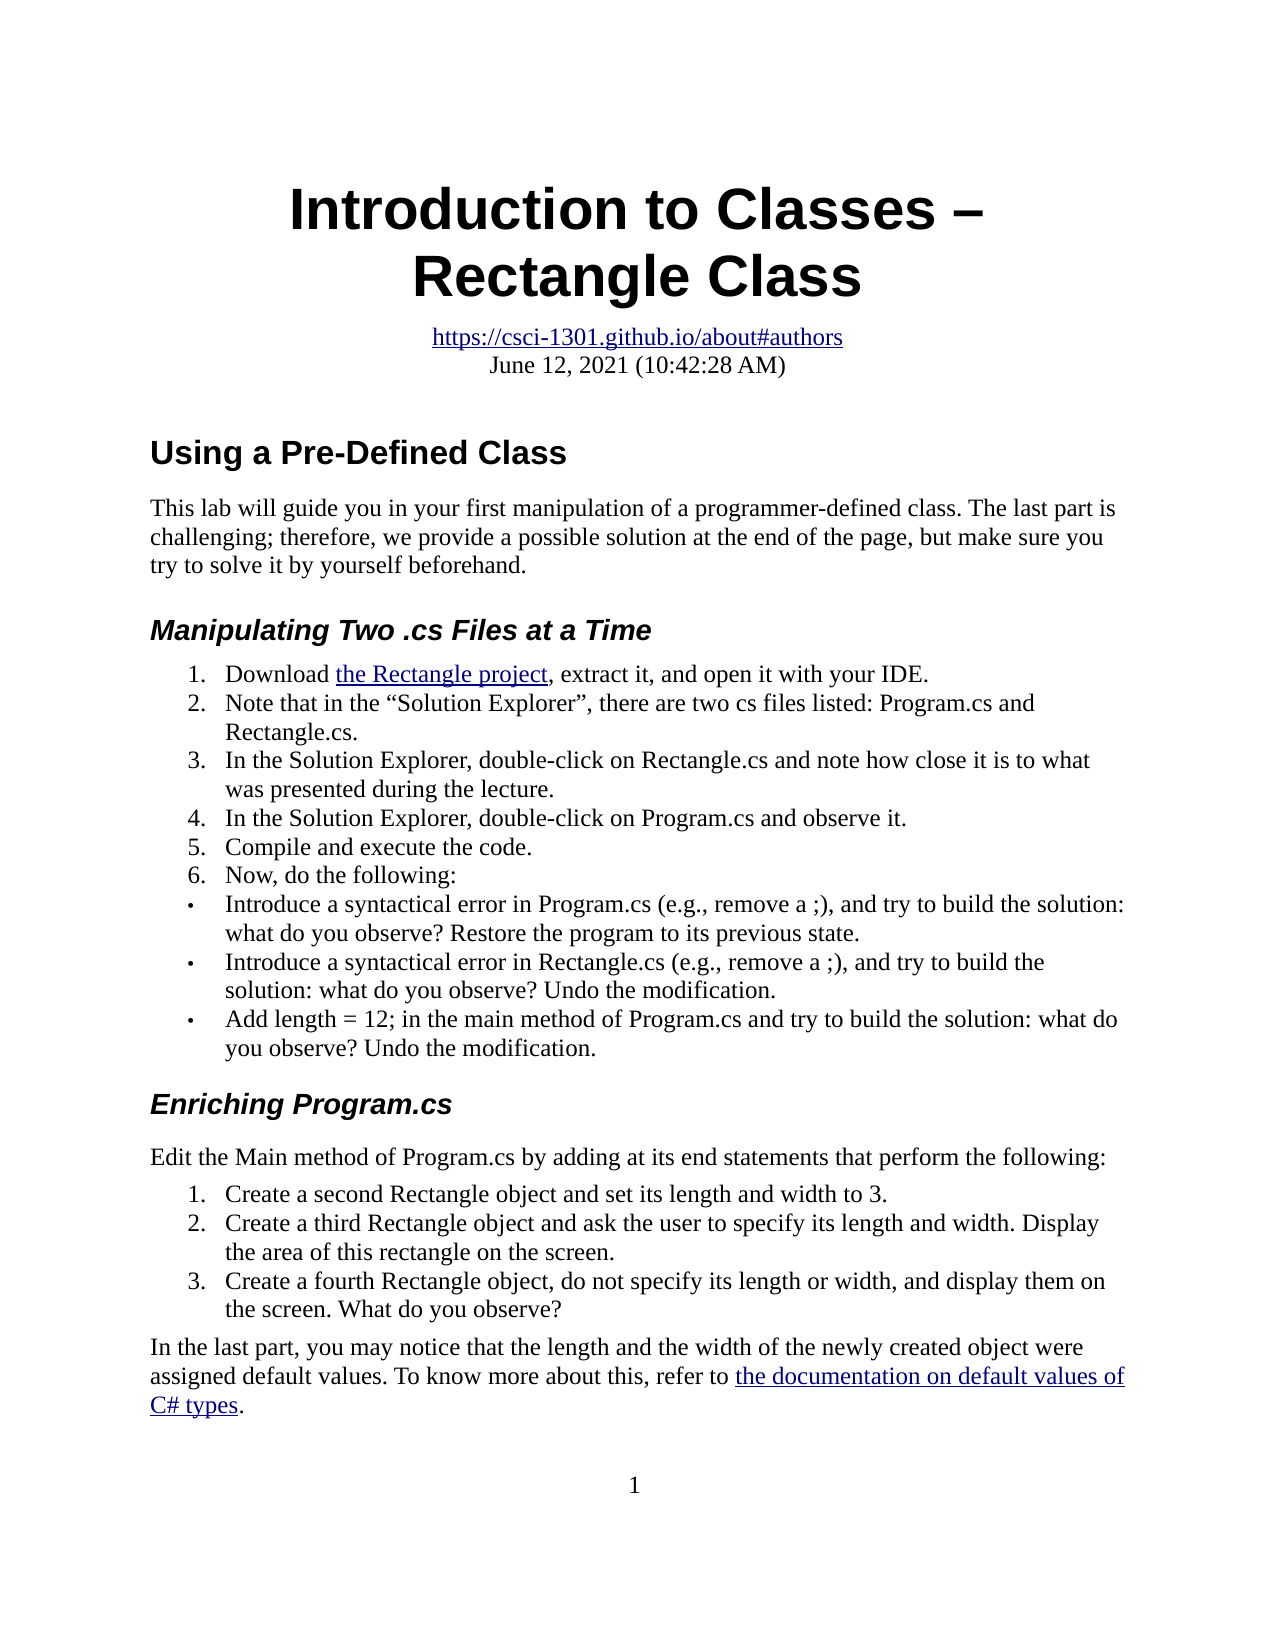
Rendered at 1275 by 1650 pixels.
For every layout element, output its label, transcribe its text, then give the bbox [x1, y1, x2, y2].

title Introduction to Classes – Rectangle Class [150, 175, 1125, 309]
list Download the Rectangle project, extract it, and open it with your IDE. [187, 659, 1125, 688]
list Create a second Rectangle object and set its length and width to 3. [187, 1179, 1125, 1208]
text Edit the Main method of Program.cs by adding at its end statements that perform the following: [150, 1142, 1125, 1171]
text June 12, 2021 (10:42:28 AM) [150, 350, 1125, 379]
text In the last part, you may notice that the length and the width of the newly created object were assigned default values. To know more about this, refer to the documentation on default values of C# types. [150, 1332, 1125, 1418]
list Add length = 12; in the main method of Program.cs and try to build the solution: what do you observe? Undo the modification. [187, 1004, 1125, 1062]
list Introduce a syntactical error in Rectangle.cs (e.g., remove a ;), and try to build the solution: what do you observe? Undo the modification. [187, 947, 1125, 1004]
list In the Solution Explorer, double-click on Program.cs and observe it. [187, 803, 1125, 832]
list Compile and execute the code. [187, 832, 1125, 861]
list Now, do the following: [187, 861, 1125, 889]
list In the Solution Explorer, double-click on Rectangle.cs and note how close it is to what was presented during the lecture. [187, 746, 1125, 803]
list Introduce a syntactical error in Program.cs (e.g., remove a ;), and try to build the solution: what do you observe? Restore the program to its previous state. [187, 889, 1125, 947]
list Create a fourth Rectangle object, do not specify its length or width, and display them on the screen. What do you observe? [187, 1266, 1125, 1323]
subtitle Manipulating Two .cs Files at a Time [150, 613, 1125, 647]
subtitle Enriching Program.cs [150, 1087, 1125, 1120]
text This lab will guide you in your first manipulation of a programmer-defined class. The last part is challenging; therefore, we provide a possible solution at the end of the page, but make sure you try to solve it by yourself beforehand. [150, 493, 1125, 579]
list Create a third Rectangle object and ask the user to specify its length and width. Display the area of this rectangle on the screen. [187, 1208, 1125, 1266]
text https://csci-1301.github.io/about#authors [150, 322, 1125, 350]
subtitle Using a Pre-Defined Class [150, 433, 1125, 472]
list Note that in the “Solution Explorer”, there are two cs files listed: Program.cs and Rectangle.cs. [187, 688, 1125, 746]
